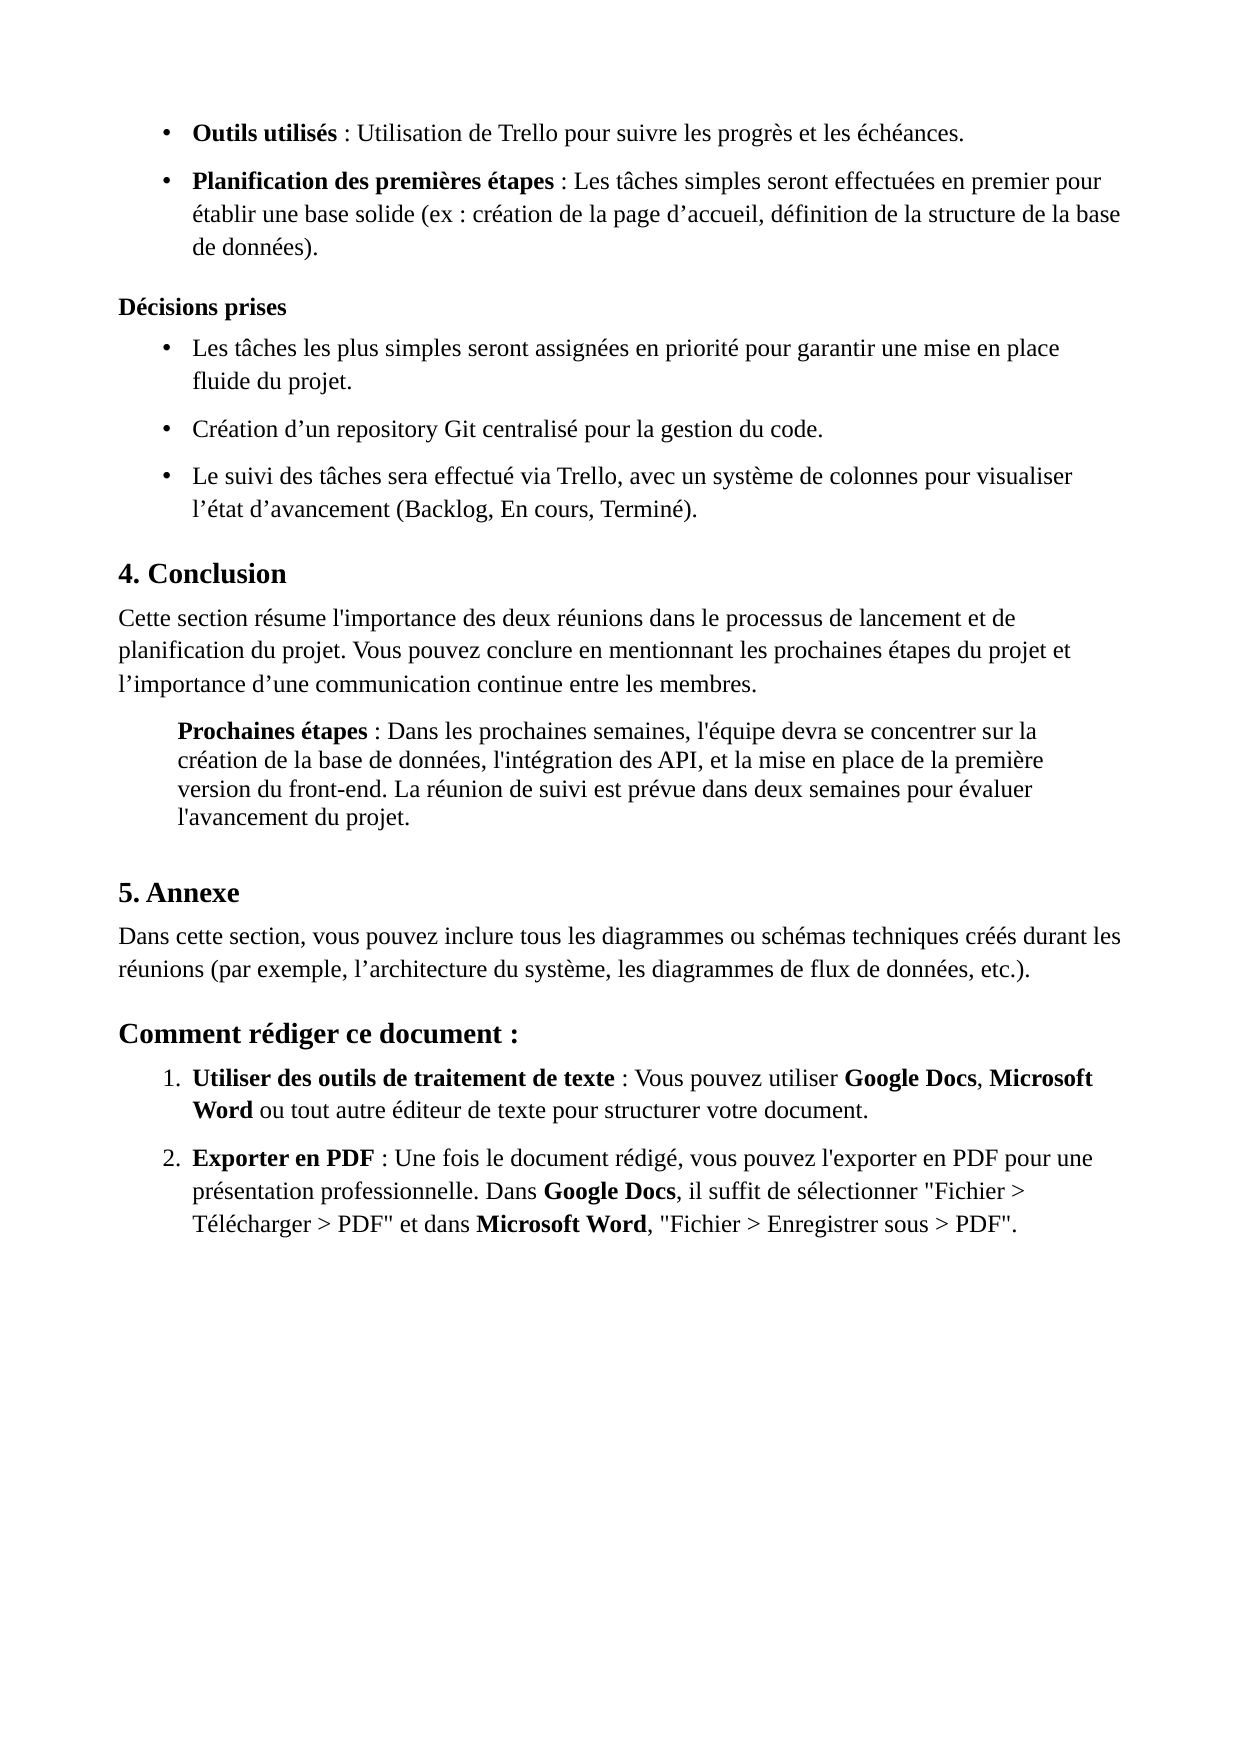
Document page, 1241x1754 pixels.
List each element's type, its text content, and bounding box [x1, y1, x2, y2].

text Cette section résume l'importance des deux réunions dans le processus de lancement et de planification du projet. Vous pouvez conclure en mentionnant les prochaines étapes du projet et l’importance d’une communication continue entre les membres. [118, 603, 1122, 697]
list Les tâches les plus simples seront assignées en priorité pour garantir une mise en place fluide du projet. [162, 333, 1122, 395]
list Création d’un repository Git centralisé pour la gestion du code. [162, 414, 1122, 442]
text Prochaines étapes : Dans les prochaines semaines, l'équipe devra se concentrer sur la création de la base de données, l'intégration des API, et la mise en place de la première version du front-end. La réunion de suivi est prévue dans deux semaines pour évaluer l'avancement du projet. [177, 716, 1063, 831]
subtitle 5. Annexe [118, 875, 1122, 909]
text Dans cette section, vous pouvez inclure tous les diagrammes ou schémas techniques créés durant les réunions (par exemple, l’architecture du système, les diagrammes de flux de données, etc.). [118, 921, 1122, 983]
subtitle 4. Conclusion [118, 557, 1122, 590]
list Outils utilisés : Utilisation de Trello pour suivre les progrès et les échéances. [162, 118, 1122, 147]
subtitle Comment rédiger ce document : [118, 1017, 1122, 1050]
list Utiliser des outils de traitement de texte : Vous pouvez utiliser Google Docs, Microsoft Word ou tout autre éditeur de texte pour structurer votre document. [162, 1063, 1122, 1124]
subtitle Décisions prises [118, 292, 1122, 321]
list Planification des premières étapes : Les tâches simples seront effectuées en premier pour établir une base solide (ex : création de la page d’accueil, définition de la structure de la base de données). [162, 166, 1122, 261]
list Exporter en PDF : Une fois le document rédigé, vous pouvez l'exporter en PDF pour une présentation professionnelle. Dans Google Docs, il suffit de sélectionner "Fichier > Télécharger > PDF" et dans Microsoft Word, "Fichier > Enregistrer sous > PDF". [162, 1143, 1122, 1238]
list Le suivi des tâches sera effectué via Trello, avec un système de colonnes pour visualiser l’état d’avancement (Backlog, En cours, Terminé). [162, 461, 1122, 523]
